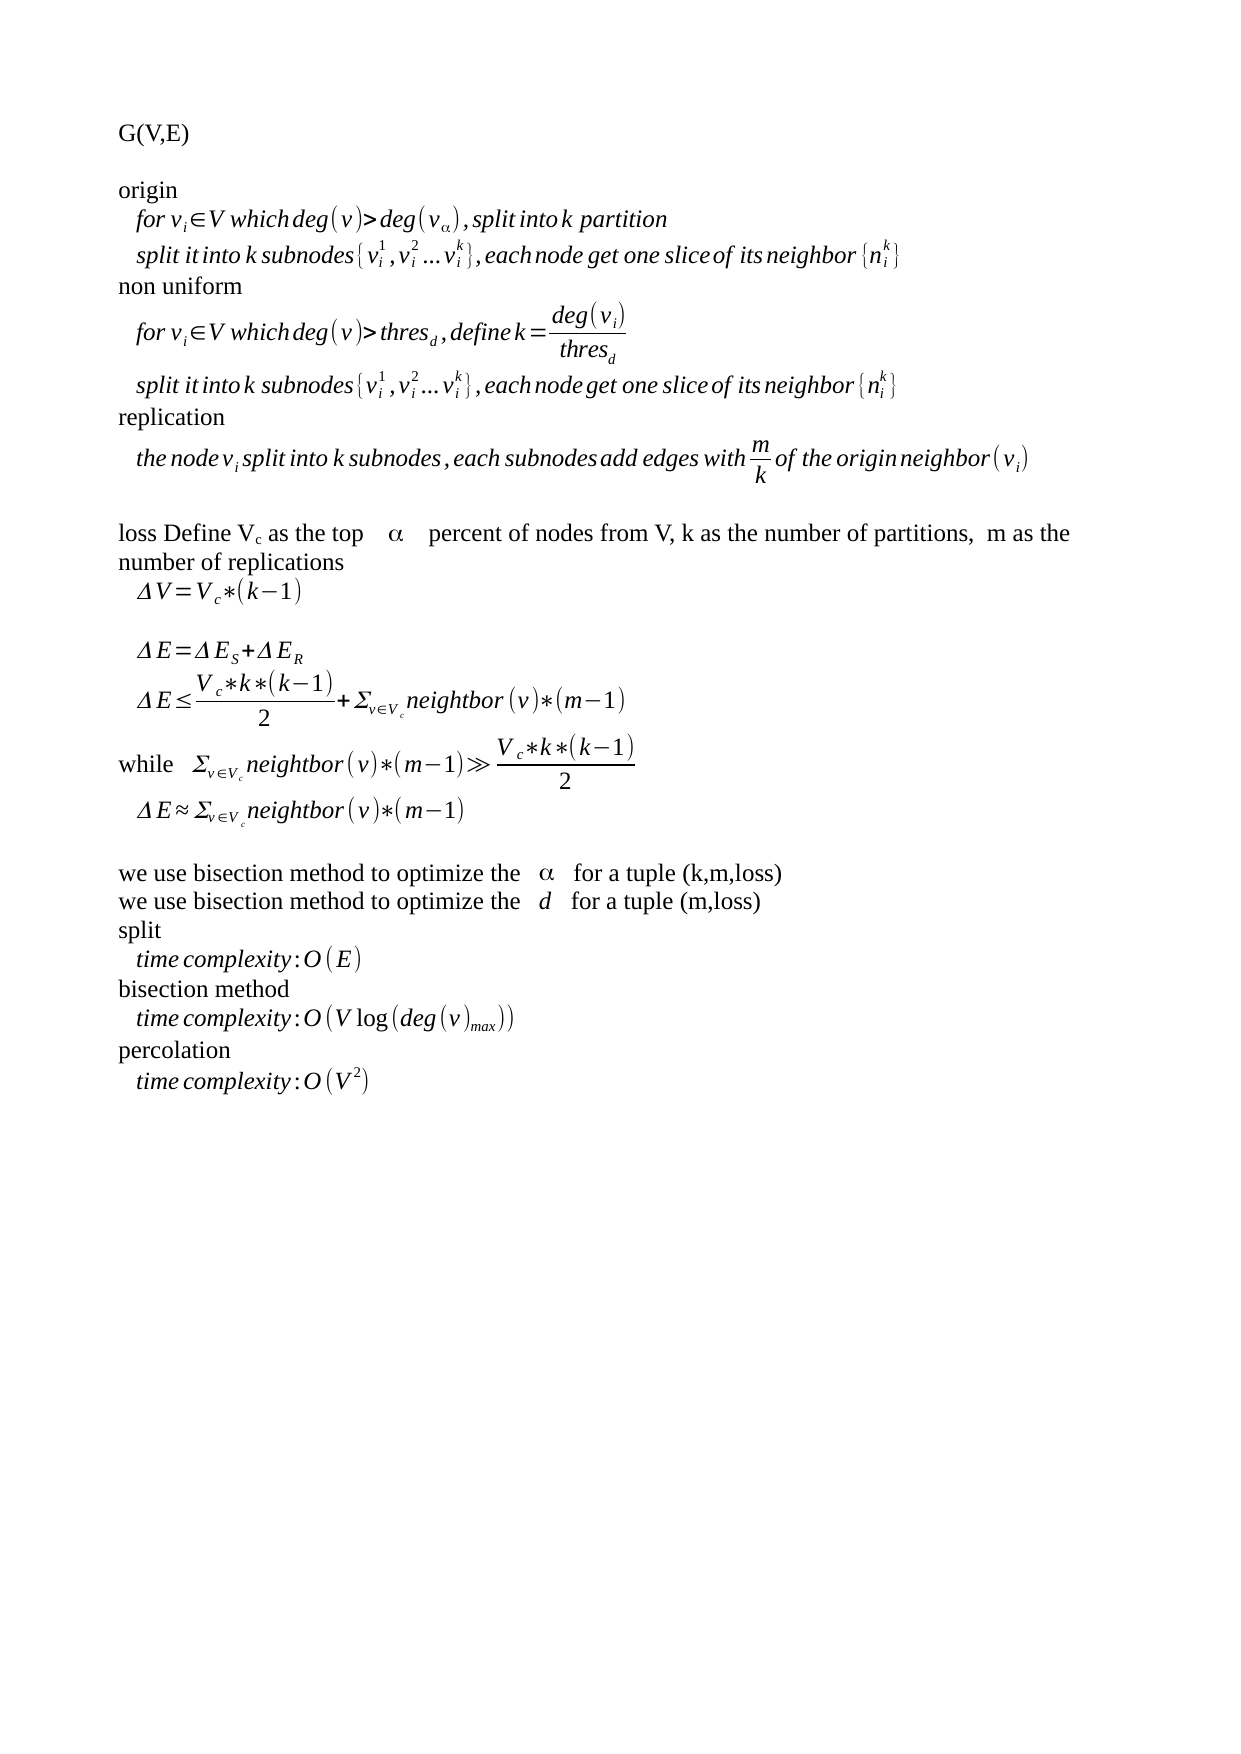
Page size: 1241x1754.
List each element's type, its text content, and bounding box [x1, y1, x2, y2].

text split [118, 915, 1122, 944]
text loss Define Vc as the top percent of nodes from V, k as the number of partitions, m as the number of replications [118, 518, 1122, 576]
text replication [118, 402, 1122, 431]
text while [118, 731, 1122, 795]
text non uniform [118, 271, 1122, 300]
text origin [118, 176, 1122, 204]
text bisection method [118, 974, 1122, 1003]
text percolation [118, 1035, 1122, 1063]
text we use bisection method to optimize thefor a tuple (m,loss) [118, 886, 1122, 915]
text G(V,E) [118, 118, 1122, 147]
text we use bisection method to optimize thefor a tuple (k,m,loss) [118, 858, 1122, 886]
